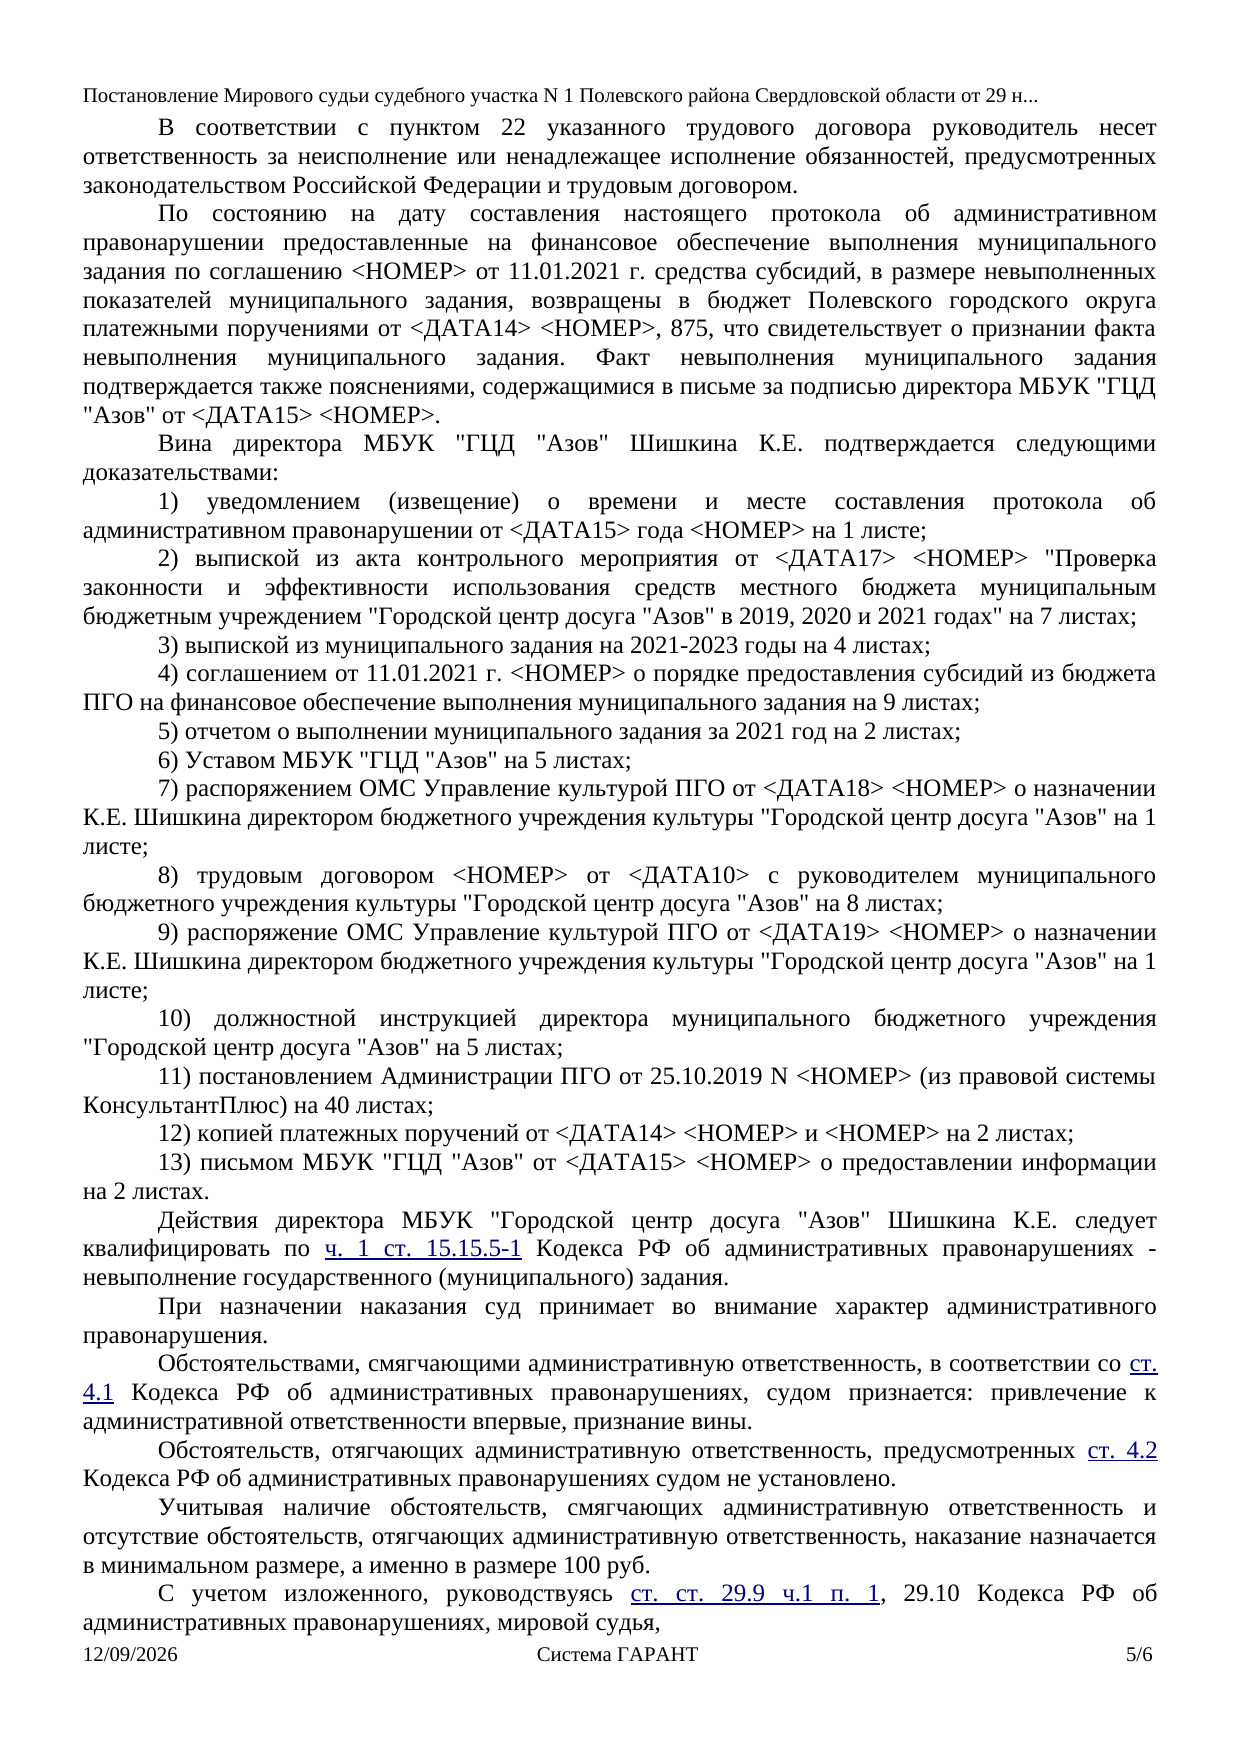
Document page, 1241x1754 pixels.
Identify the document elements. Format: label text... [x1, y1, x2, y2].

text 8) трудовым договором <НОМЕР> от <ДАТА10> с руководителем муниципального бюджетного учреждения культуры "Городской центр досуга "Азов" на 8 листах; [83, 860, 1157, 917]
text Учитывая наличие обстоятельств, смягчающих административную ответственность и отсутствие обстоятельств, отягчающих административную ответственность, наказание назначается в минимальном размере, а именно в размере 100 руб. [83, 1492, 1157, 1578]
text В соответствии с пунктом 22 указанного трудового договора руководитель несет ответственность за неисполнение или ненадлежащее исполнение обязанностей, предусмотренных законодательством Российской Федерации и трудовым договором. [83, 112, 1157, 198]
text Вина директора МБУК "ГЦД "Азов" Шишкина К.Е. подтверждается следующими доказательствами: [83, 428, 1157, 486]
text 13) письмом МБУК "ГЦД "Азов" от <ДАТА15> <НОМЕР> о предоставлении информации на 2 листах. [83, 1147, 1157, 1205]
text Обстоятельствами, смягчающими административную ответственность, в соответствии со ст. 4.1 Кодекса РФ об административных правонарушениях, судом признается: привлечение к административной ответственности впервые, признание вины. [83, 1348, 1157, 1435]
text 1) уведомлением (извещение) о времени и месте составления протокола об административном правонарушении от <ДАТА15> года <НОМЕР> на 1 листе; [83, 486, 1157, 543]
text 10) должностной инструкцией директора муниципального бюджетного учреждения "Городской центр досуга "Азов" на 5 листах; [83, 1003, 1157, 1061]
text 9) распоряжение ОМС Управление культурой ПГО от <ДАТА19> <НОМЕР> о назначении К.Е. Шишкина директором бюджетного учреждения культуры "Городской центр досуга "Азов" на 1 листе; [83, 917, 1157, 1003]
text 5) отчетом о выполнении муниципального задания за 2021 год на 2 листах; [83, 716, 1157, 745]
text 3) выпиской из муниципального задания на 2021-2023 годы на 4 листах; [83, 630, 1157, 658]
text Обстоятельств, отягчающих административную ответственность, предусмотренных ст. 4.2 Кодекса РФ об административных правонарушениях судом не установлено. [83, 1435, 1157, 1492]
text При назначении наказания суд принимает во внимание характер административного правонарушения. [83, 1291, 1157, 1348]
text 6) Уставом МБУК "ГЦД "Азов" на 5 листах; [83, 745, 1157, 773]
text 12) копией платежных поручений от <ДАТА14> <НОМЕР> и <НОМЕР> на 2 листах; [83, 1118, 1157, 1147]
text Действия директора МБУК "Городской центр досуга "Азов" Шишкина К.Е. следует квалифицировать по ч. 1 ст. 15.15.5-1 Кодекса РФ об административных правонарушениях - невыполнение государственного (муниципального) задания. [83, 1205, 1157, 1291]
text По состоянию на дату составления настоящего протокола об административном правонарушении предоставленные на финансовое обеспечение выполнения муниципального задания по соглашению <НОМЕР> от 11.01.2021 г. средства субсидий, в размере невыполненных показателей муниципального задания, возвращены в бюджет Полевского городского округа платежными поручениями от <ДАТА14> <НОМЕР>, 875, что свидетельствует о признании факта невыполнения муниципального задания. Факт невыполнения муниципального задания подтверждается также пояснениями, содержащимися в письме за подписью директора МБУК "ГЦД "Азов" от <ДАТА15> <НОМЕР>. [83, 198, 1157, 428]
text 4) соглашением от 11.01.2021 г. <НОМЕР> о порядке предоставления субсидий из бюджета ПГО на финансовое обеспечение выполнения муниципального задания на 9 листах; [83, 658, 1157, 716]
text 2) выпиской из акта контрольного мероприятия от <ДАТА17> <НОМЕР> "Проверка законности и эффективности использования средств местного бюджета муниципальным бюджетным учреждением "Городской центр досуга "Азов" в 2019, 2020 и 2021 годах" на 7 листах; [83, 543, 1157, 630]
text С учетом изложенного, руководствуясь ст. ст. 29.9 ч.1 п. 1, 29.10 Кодекса РФ об административных правонарушениях, мировой судья, [83, 1578, 1157, 1636]
text 11) постановлением Администрации ПГО от 25.10.2019 N <НОМЕР> (из правовой системы КонсультантПлюс) на 40 листах; [83, 1061, 1157, 1118]
text 7) распоряжением ОМС Управление культурой ПГО от <ДАТА18> <НОМЕР> о назначении К.Е. Шишкина директором бюджетного учреждения культуры "Городской центр досуга "Азов" на 1 листе; [83, 773, 1157, 860]
